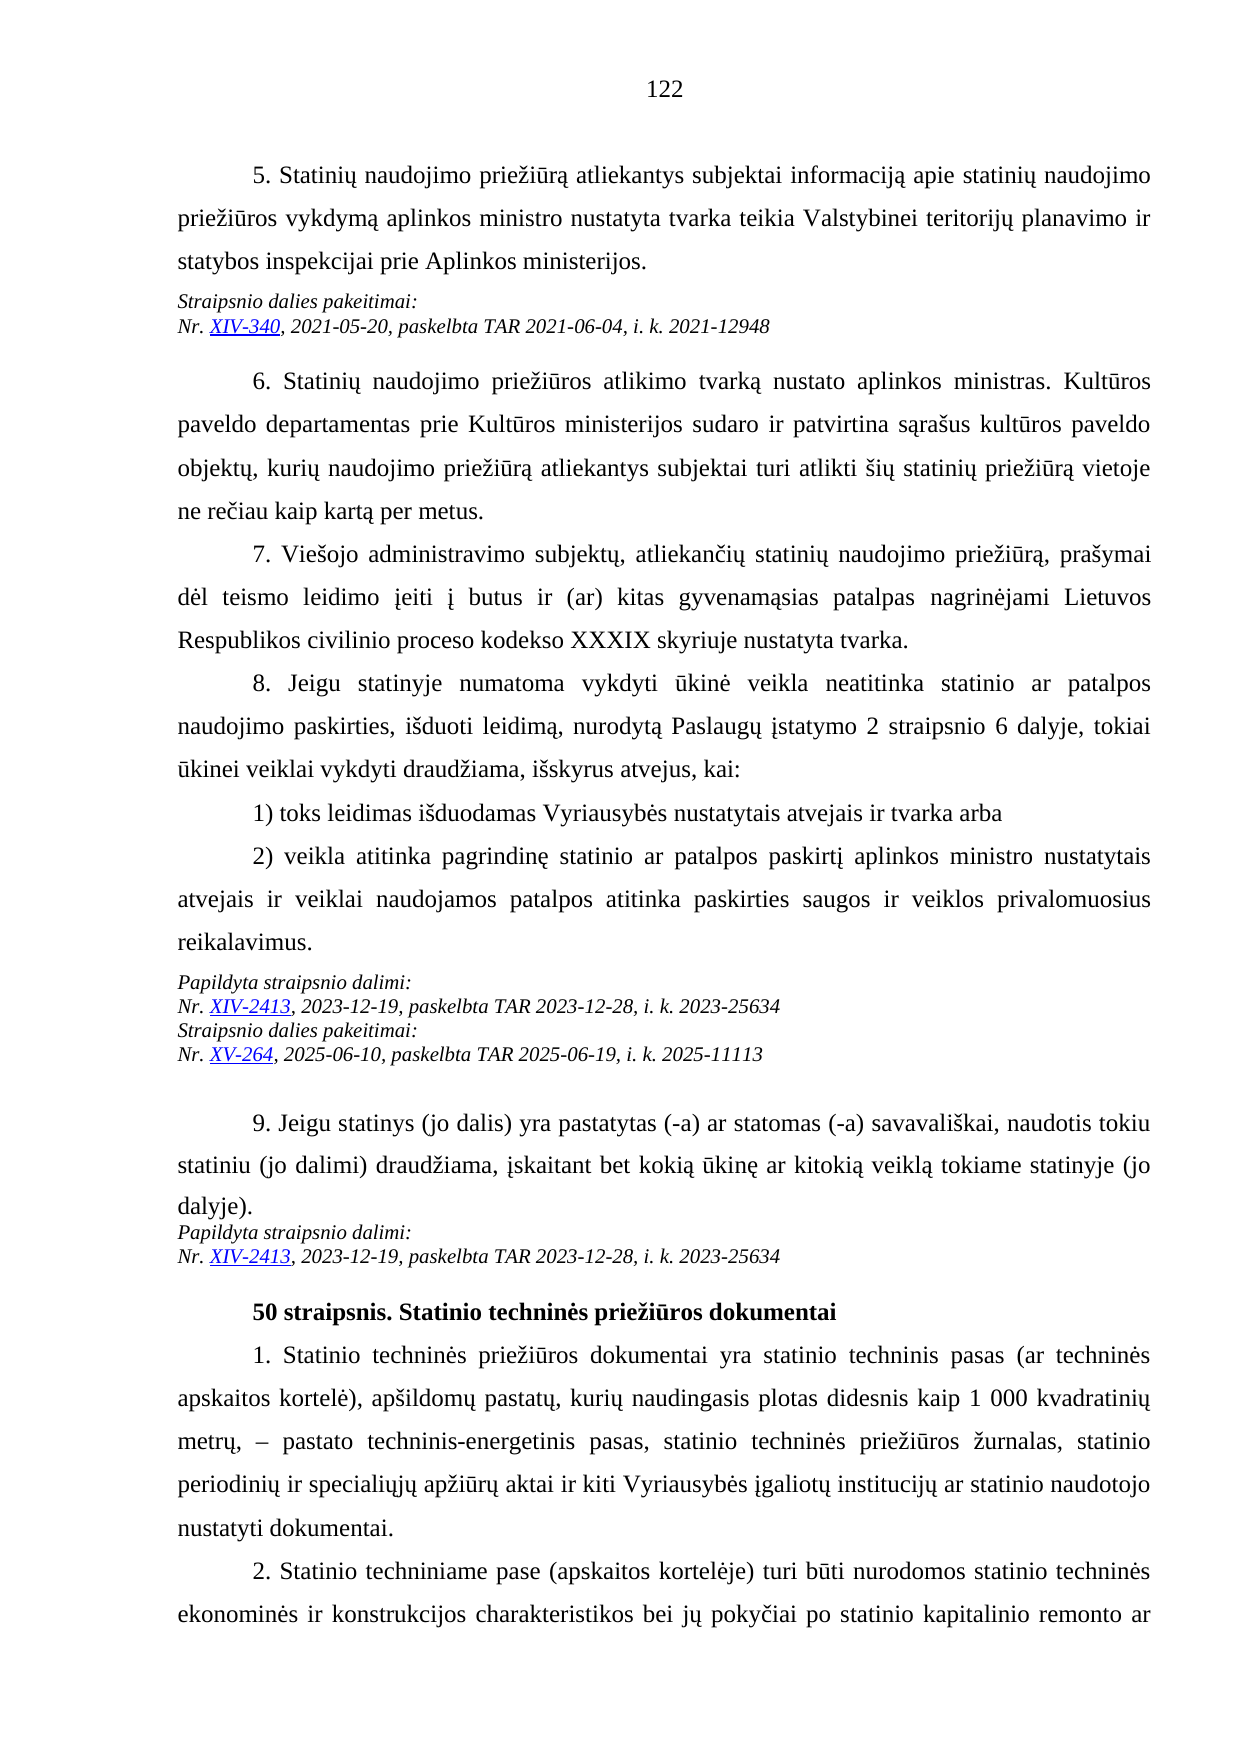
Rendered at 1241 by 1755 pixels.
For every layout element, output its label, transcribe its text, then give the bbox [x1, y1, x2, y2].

text Papildyta straipsnio dalimi: [177, 970, 1152, 994]
text 8. Jeigu statinyje numatoma vykdyti ūkinė veikla neatitinka statinio ar patalpos naudojimo paskirties, išduoti leidimą, nurodytą Paslaugų įstatymo 2 straipsnio 6 dalyje, tokiai ūkinei veiklai vykdyti draudžiama, išskyrus atvejus, kai: [177, 668, 1152, 783]
text 50 straipsnis. Statinio techninės priežiūros dokumentai [177, 1297, 1152, 1326]
text 5. Statinių naudojimo priežiūrą atliekantys subjektai informaciją apie statinių naudojimo priežiūros vykdymą aplinkos ministro nustatyta tvarka teikia Valstybinei teritorijų planavimo ir statybos inspekcijai prie Aplinkos ministerijos. [177, 160, 1152, 275]
text 9. Jeigu statinys (jo dalis) yra pastatytas (-a) ar statomas (-a) savavališkai, naudotis tokiu statiniu (jo dalimi) draudžiama, įskaitant bet kokią ūkinę ar kitokią veiklą tokiame statinyje (jo dalyje). [177, 1095, 1152, 1220]
text Nr. XIV-340, 2021-05-20, paskelbta TAR 2021-06-04, i. k. 2021-12948 [177, 313, 1152, 338]
text 2. Statinio techniniame pase (apskaitos kortelėje) turi būti nurodomos statinio techninės ekonominės ir konstrukcijos charakteristikos bei jų pokyčiai po statinio kapitalinio remonto ar [177, 1556, 1152, 1628]
text 1) toks leidimas išduodamas Vyriausybės nustatytais atvejais ir tvarka arba [177, 798, 1152, 826]
text Straipsnio dalies pakeitimai: [177, 1018, 1152, 1042]
text Nr. XV-264, 2025-06-10, paskelbta TAR 2025-06-19, i. k. 2025-11113 [177, 1042, 1152, 1066]
text Straipsnio dalies pakeitimai: [177, 289, 1152, 313]
text 6. Statinių naudojimo priežiūros atlikimo tvarką nustato aplinkos ministras. Kultūros paveldo departamentas prie Kultūros ministerijos sudaro ir patvirtina sąrašus kultūros paveldo objektų, kurių naudojimo priežiūrą atliekantys subjektai turi atlikti šių statinių priežiūrą vietoje ne rečiau kaip kartą per metus. [177, 366, 1152, 524]
text Papildyta straipsnio dalimi: [177, 1220, 1152, 1244]
text Nr. XIV-2413, 2023-12-19, paskelbta TAR 2023-12-28, i. k. 2023-25634 [177, 1244, 1152, 1268]
text Nr. XIV-2413, 2023-12-19, paskelbta TAR 2023-12-28, i. k. 2023-25634 [177, 994, 1152, 1018]
text 7. Viešojo administravimo subjektų, atliekančių statinių naudojimo priežiūrą, prašymai dėl teismo leidimo įeiti į butus ir (ar) kitas gyvenamąsias patalpas nagrinėjami Lietuvos Respublikos civilinio proceso kodekso XXXIX skyriuje nustatyta tvarka. [177, 539, 1152, 654]
text 2) veikla atitinka pagrindinę statinio ar patalpos paskirtį aplinkos ministro nustatytais atvejais ir veiklai naudojamos patalpos atitinka paskirties saugos ir veiklos privalomuosius reikalavimus. [177, 841, 1152, 956]
text 1. Statinio techninės priežiūros dokumentai yra statinio techninis pasas (ar techninės apskaitos kortelė), apšildomų pastatų, kurių naudingasis plotas didesnis kaip 1 000 kvadratinių metrų, – pastato techninis-energetinis pasas, statinio techninės priežiūros žurnalas, statinio periodinių ir specialiųjų apžiūrų aktai ir kiti Vyriausybės įgaliotų institucijų ar statinio naudotojo nustatyti dokumentai. [177, 1340, 1152, 1541]
